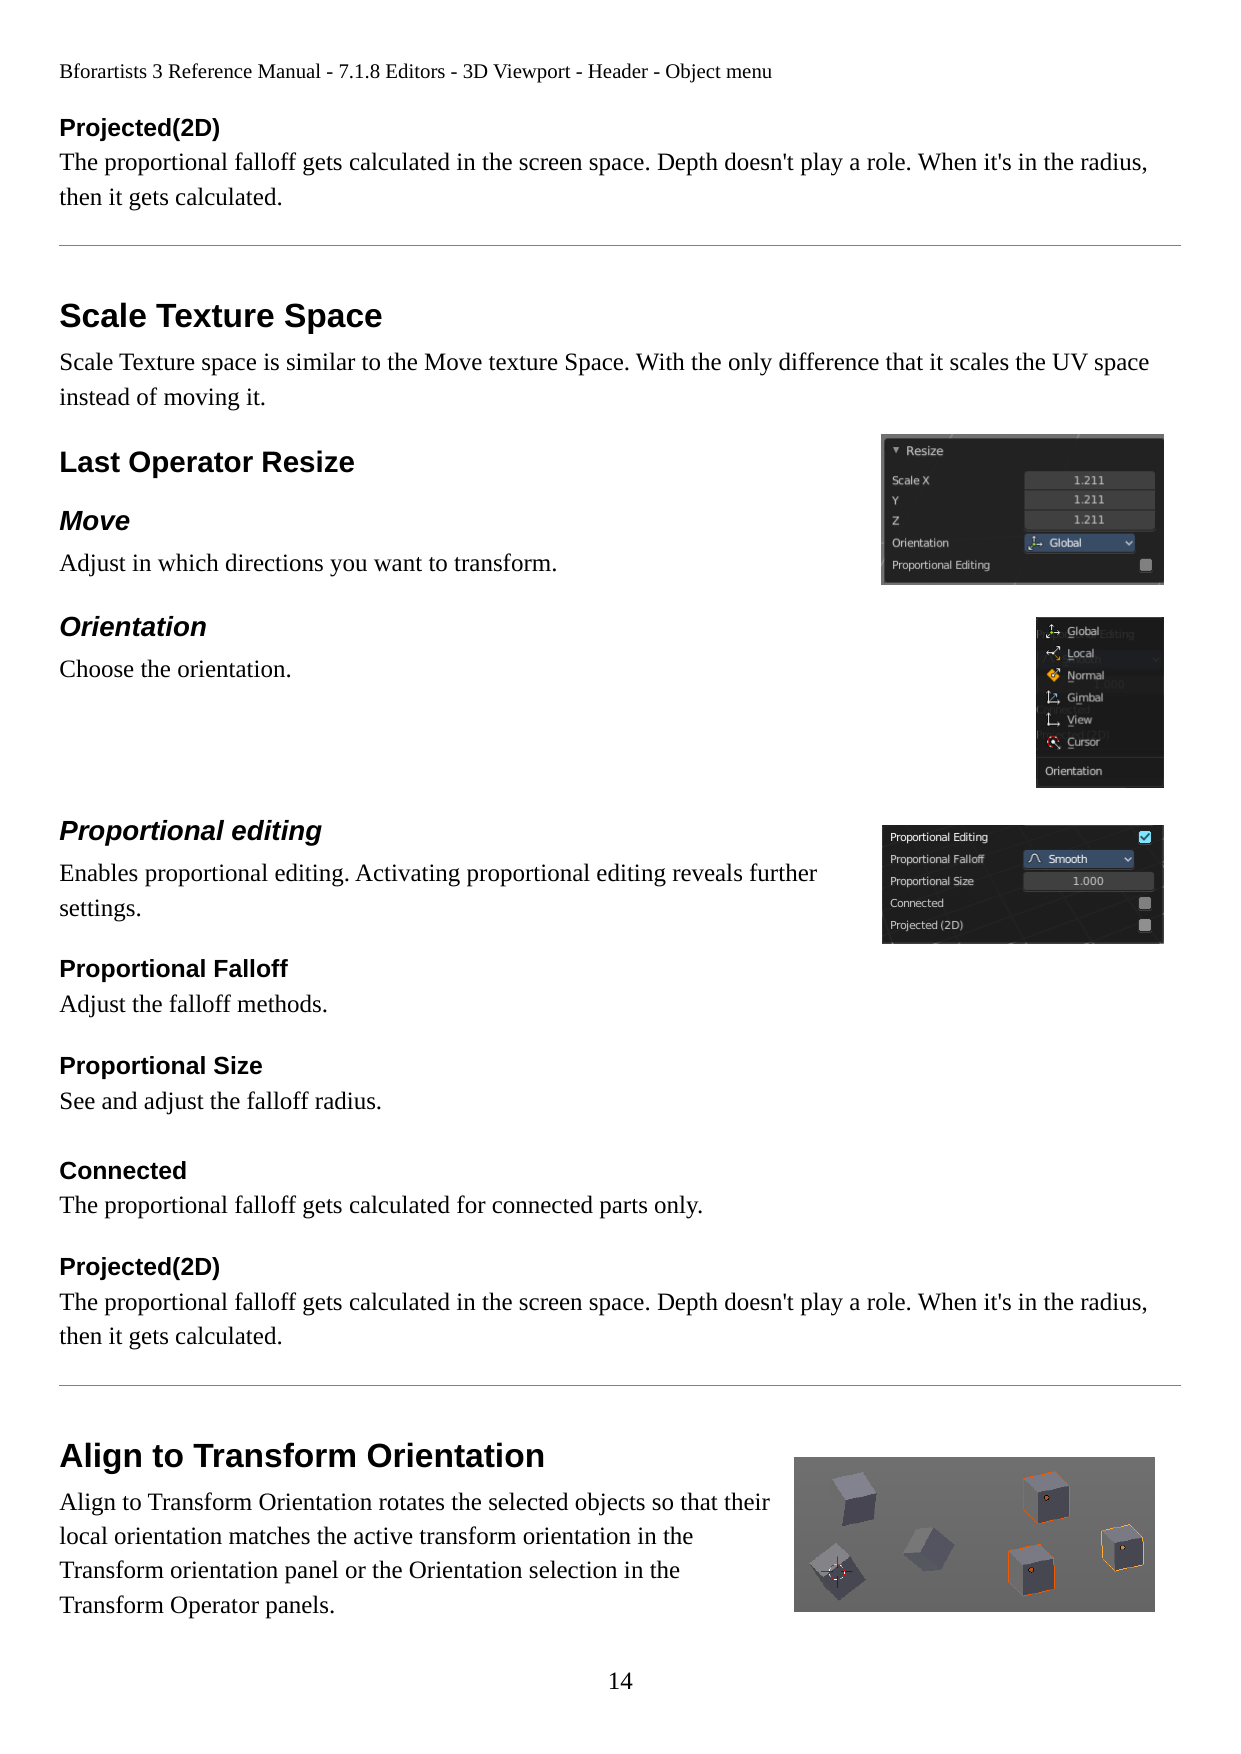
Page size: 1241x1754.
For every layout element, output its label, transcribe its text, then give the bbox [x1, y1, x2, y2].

subtitle Projected(2D) [59, 113, 1181, 141]
subtitle Proportional Size [59, 1051, 1181, 1079]
subtitle [1164, 504, 1181, 536]
picture [881, 434, 1164, 585]
subtitle Last Operator Resize [59, 445, 881, 479]
text Adjust in which directions you want to transform. [59, 548, 881, 577]
text The proportional falloff gets calculated for connected parts only. [59, 1191, 1181, 1219]
text Choose the orientation. [59, 654, 1036, 683]
text Adjust the falloff methods. [59, 989, 1181, 1018]
subtitle Connected [59, 1156, 1181, 1184]
text See and adjust the falloff radius. [59, 1086, 1181, 1114]
subtitle Scale Texture Space [59, 296, 1181, 334]
picture [1036, 617, 1164, 788]
text Align to Transform Orientation rotates the selected objects so that their local orientation matches the active transform orientation in the Transform orientation panel or the Orientation selection in the Transform Operator panels. [59, 1487, 1181, 1619]
picture [794, 1457, 1155, 1612]
text [1164, 654, 1181, 683]
subtitle Move [59, 504, 881, 536]
subtitle Orientation [59, 610, 1181, 642]
picture [882, 825, 1164, 944]
subtitle Proportional Falloff [59, 954, 1181, 983]
text Enables proportional editing. Activating proportional editing reveals further settings. [59, 858, 882, 922]
subtitle Projected(2D) [59, 1252, 1181, 1281]
text The proportional falloff gets calculated in the screen space. Depth doesn't play a role. When it's in the radius, then it gets calculated. [59, 1287, 1181, 1350]
subtitle Proportional editing [59, 814, 1181, 846]
subtitle [1164, 445, 1181, 479]
text The proportional falloff gets calculated in the screen space. Depth doesn't play a role. When it's in the radius, then it gets calculated. [59, 147, 1181, 211]
subtitle Align to Transform Orientation [59, 1435, 1181, 1474]
text Scale Texture space is similar to the Move texture Space. With the only difference that it scales the UV space instead of moving it. [59, 347, 1181, 410]
